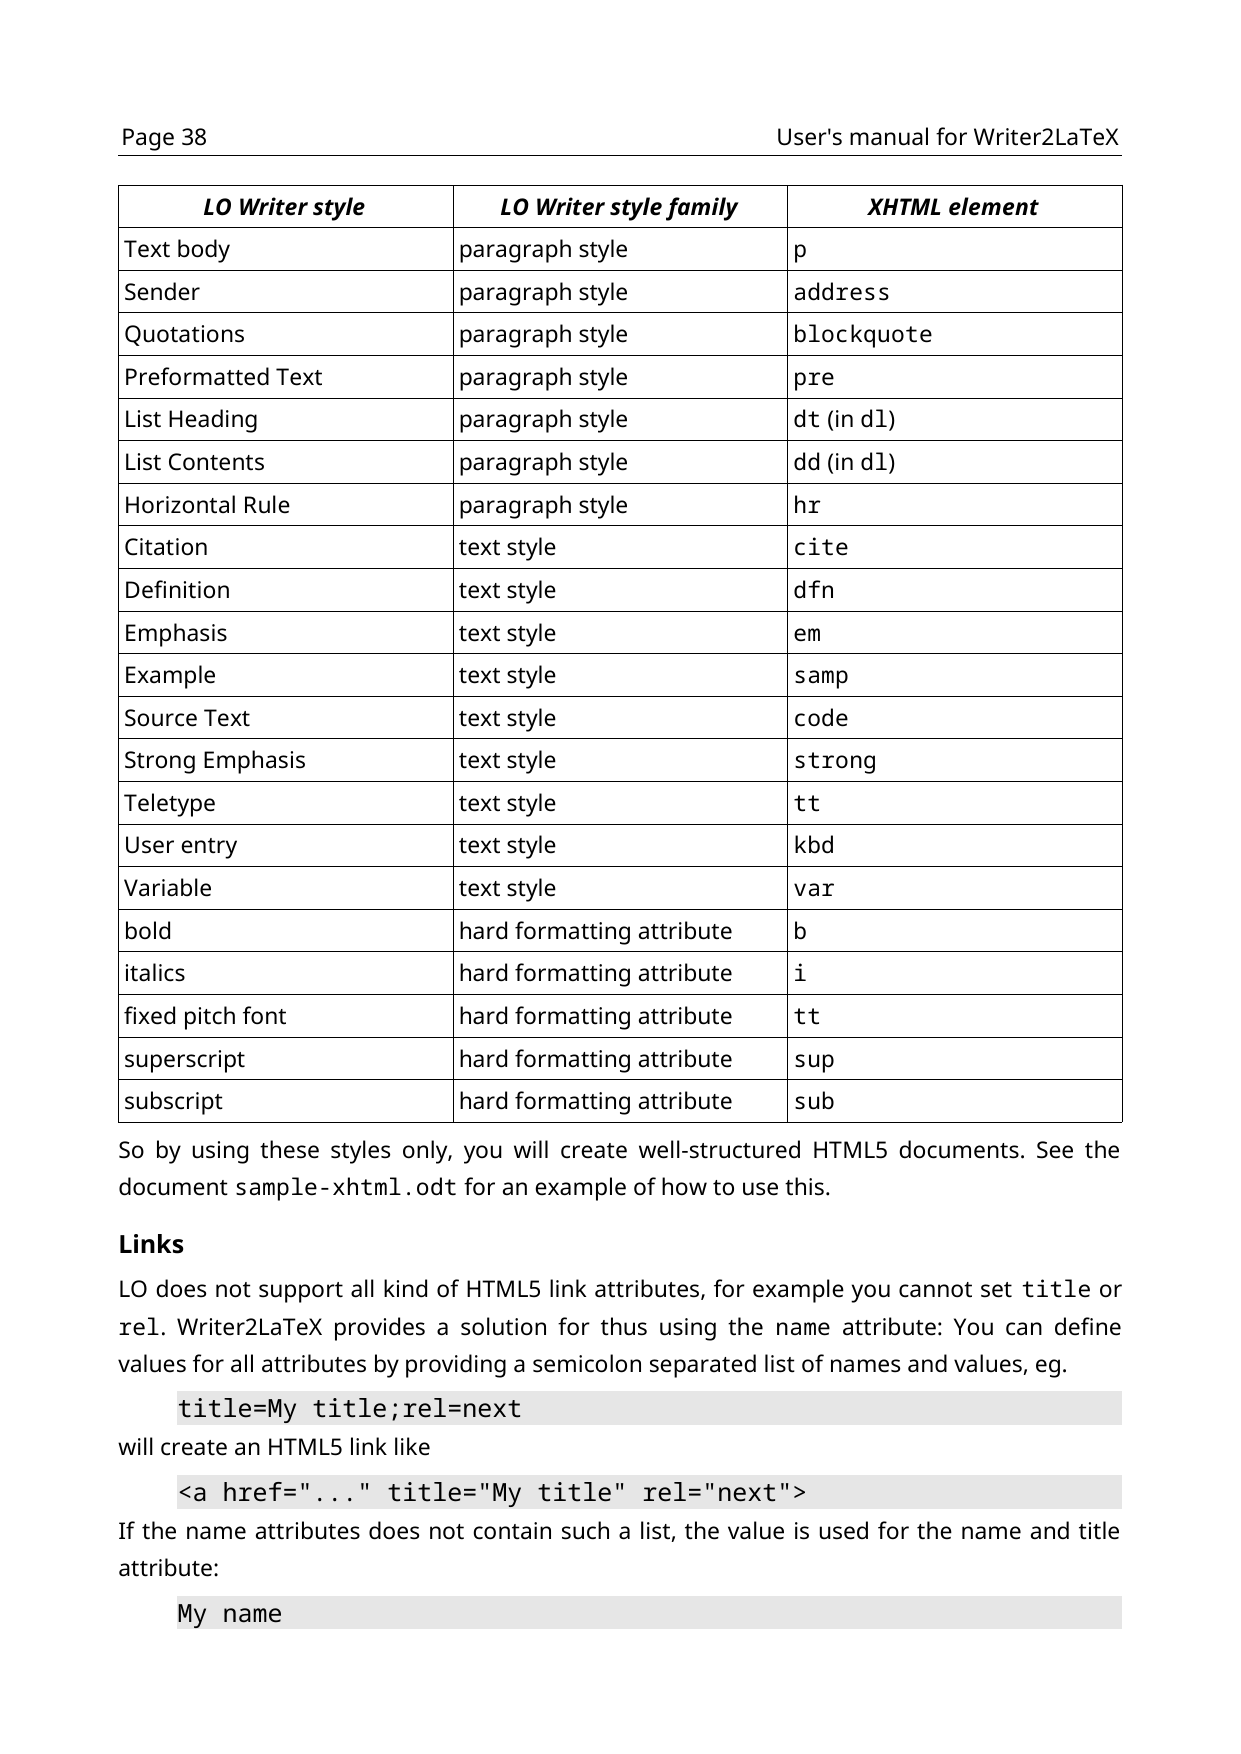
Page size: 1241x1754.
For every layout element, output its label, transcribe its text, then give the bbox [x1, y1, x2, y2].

table_cell Quotations [119, 313, 453, 355]
text will create an HTML5 link like [118, 1431, 1122, 1462]
text My name [177, 1596, 1122, 1629]
table_cell paragraph style [454, 356, 787, 398]
table_cell text style [454, 697, 787, 738]
table_cell code [788, 697, 1122, 738]
table_cell i [788, 952, 1122, 994]
table_header LO Writer style family [454, 186, 787, 227]
table_cell Sender [119, 271, 453, 312]
table_cell pre [788, 356, 1122, 398]
table_cell hard formatting attribute [454, 910, 787, 951]
table_cell cite [788, 526, 1122, 568]
table_cell Emphasis [119, 612, 453, 653]
text LO does not support all kind of HTML5 link attributes, for example you cannot set title or rel. Writer2LaTeX provides a solution for thus using the name attribute: You can define values for all attributes by providing a semicolon separated list of names and values, eg. [118, 1273, 1122, 1379]
table_cell paragraph style [454, 228, 787, 270]
table_cell dt (in dl) [788, 399, 1122, 440]
table_cell sup [788, 1038, 1122, 1079]
table_cell paragraph style [454, 313, 787, 355]
table_cell List Heading [119, 399, 453, 440]
table_cell tt [788, 782, 1122, 824]
table_cell address [788, 271, 1122, 312]
table_cell tt [788, 995, 1122, 1037]
text So by using these styles only, you will create well-structured HTML5 documents. See the document sample-xhtml.odt for an example of how to use this. [118, 1134, 1122, 1202]
table_cell em [788, 612, 1122, 653]
table_cell text style [454, 825, 787, 866]
table_cell var [788, 867, 1122, 909]
table_cell sub [788, 1080, 1122, 1122]
table_cell List Contents [119, 441, 453, 483]
text If the name attributes does not contain such a list, the value is used for the name and title attribute: [118, 1515, 1122, 1583]
table_cell dd (in dl) [788, 441, 1122, 483]
table_cell hard formatting attribute [454, 1038, 787, 1079]
table_cell kbd [788, 825, 1122, 866]
table_cell italics [119, 952, 453, 994]
table_cell blockquote [788, 313, 1122, 355]
table_cell Definition [119, 569, 453, 611]
table_cell text style [454, 739, 787, 781]
table_cell hard formatting attribute [454, 995, 787, 1037]
table_cell text style [454, 782, 787, 824]
table_cell text style [454, 526, 787, 568]
table_cell Source Text [119, 697, 453, 738]
table_cell hard formatting attribute [454, 1080, 787, 1122]
table_cell superscript [119, 1038, 453, 1079]
table_cell bold [119, 910, 453, 951]
table_cell paragraph style [454, 441, 787, 483]
table_cell strong [788, 739, 1122, 781]
text title=My title;rel=next [177, 1391, 1122, 1425]
table_header LO Writer style [119, 186, 453, 227]
table_cell text style [454, 654, 787, 696]
text <a href="..." title="My title" rel="next"> [177, 1475, 1122, 1509]
table_cell p [788, 228, 1122, 270]
table_cell User entry [119, 825, 453, 866]
table_cell fixed pitch font [119, 995, 453, 1037]
table_cell Teletype [119, 782, 453, 824]
table_cell subscript [119, 1080, 453, 1122]
table_cell b [788, 910, 1122, 951]
table_cell Horizontal Rule [119, 484, 453, 525]
subtitle Links [118, 1227, 1122, 1261]
table_cell hr [788, 484, 1122, 525]
table_cell text style [454, 569, 787, 611]
table_cell paragraph style [454, 399, 787, 440]
table_cell text style [454, 612, 787, 653]
table_cell paragraph style [454, 484, 787, 525]
table_cell text style [454, 867, 787, 909]
table_cell Text body [119, 228, 453, 270]
table_cell dfn [788, 569, 1122, 611]
table_cell paragraph style [454, 271, 787, 312]
table_cell Strong Emphasis [119, 739, 453, 781]
table_cell Variable [119, 867, 453, 909]
table_cell samp [788, 654, 1122, 696]
table_header XHTML element [788, 186, 1122, 227]
table_cell Citation [119, 526, 453, 568]
table_cell Example [119, 654, 453, 696]
table_cell Preformatted Text [119, 356, 453, 398]
table_cell hard formatting attribute [454, 952, 787, 994]
